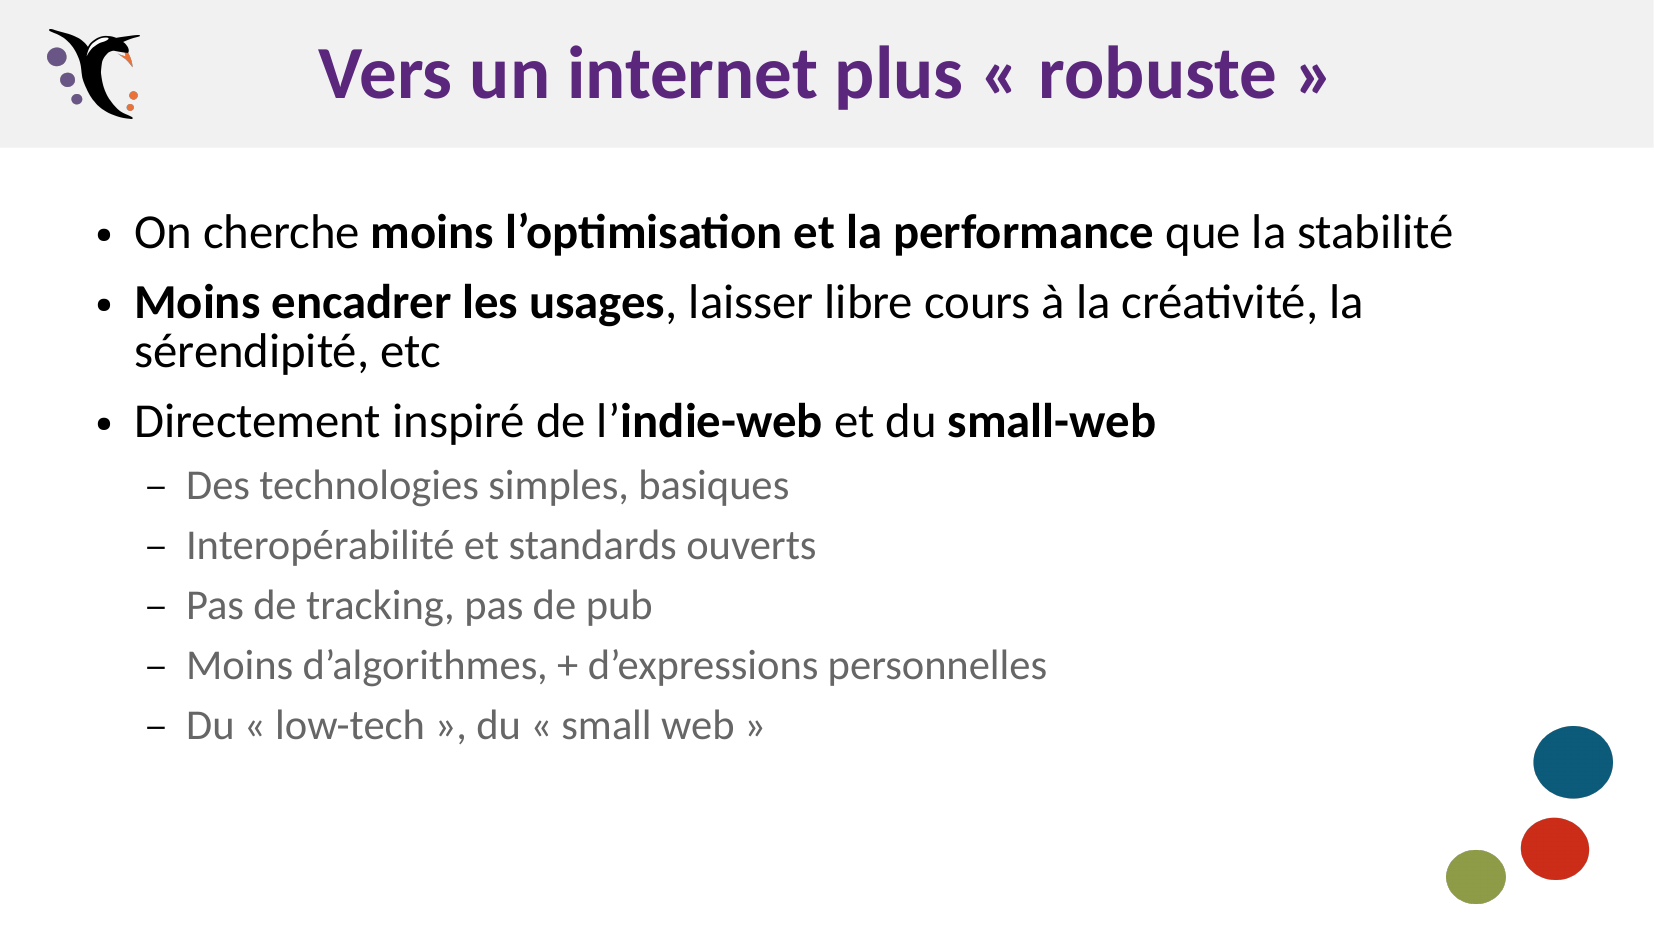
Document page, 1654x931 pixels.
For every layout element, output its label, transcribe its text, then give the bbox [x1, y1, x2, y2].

list On cherche moins l’optimisation et la performance que la stabilité Moins encadrer les usages, laisser libre cours à la créativité, la sérendipité, etc Directement inspiré de l’indie-web et du small-web Des technologies simples, basiques Interopérabilité et standards ouverts Pas de tracking, pas de pub Moins d’algorithmes, + d’expressions personnelles Du « low-tech », du « small web » [82, 211, 1571, 752]
picture [47, 29, 82, 119]
picture [1446, 726, 1613, 904]
title Vers un internet plus « robuste » [82, 1, 1571, 157]
